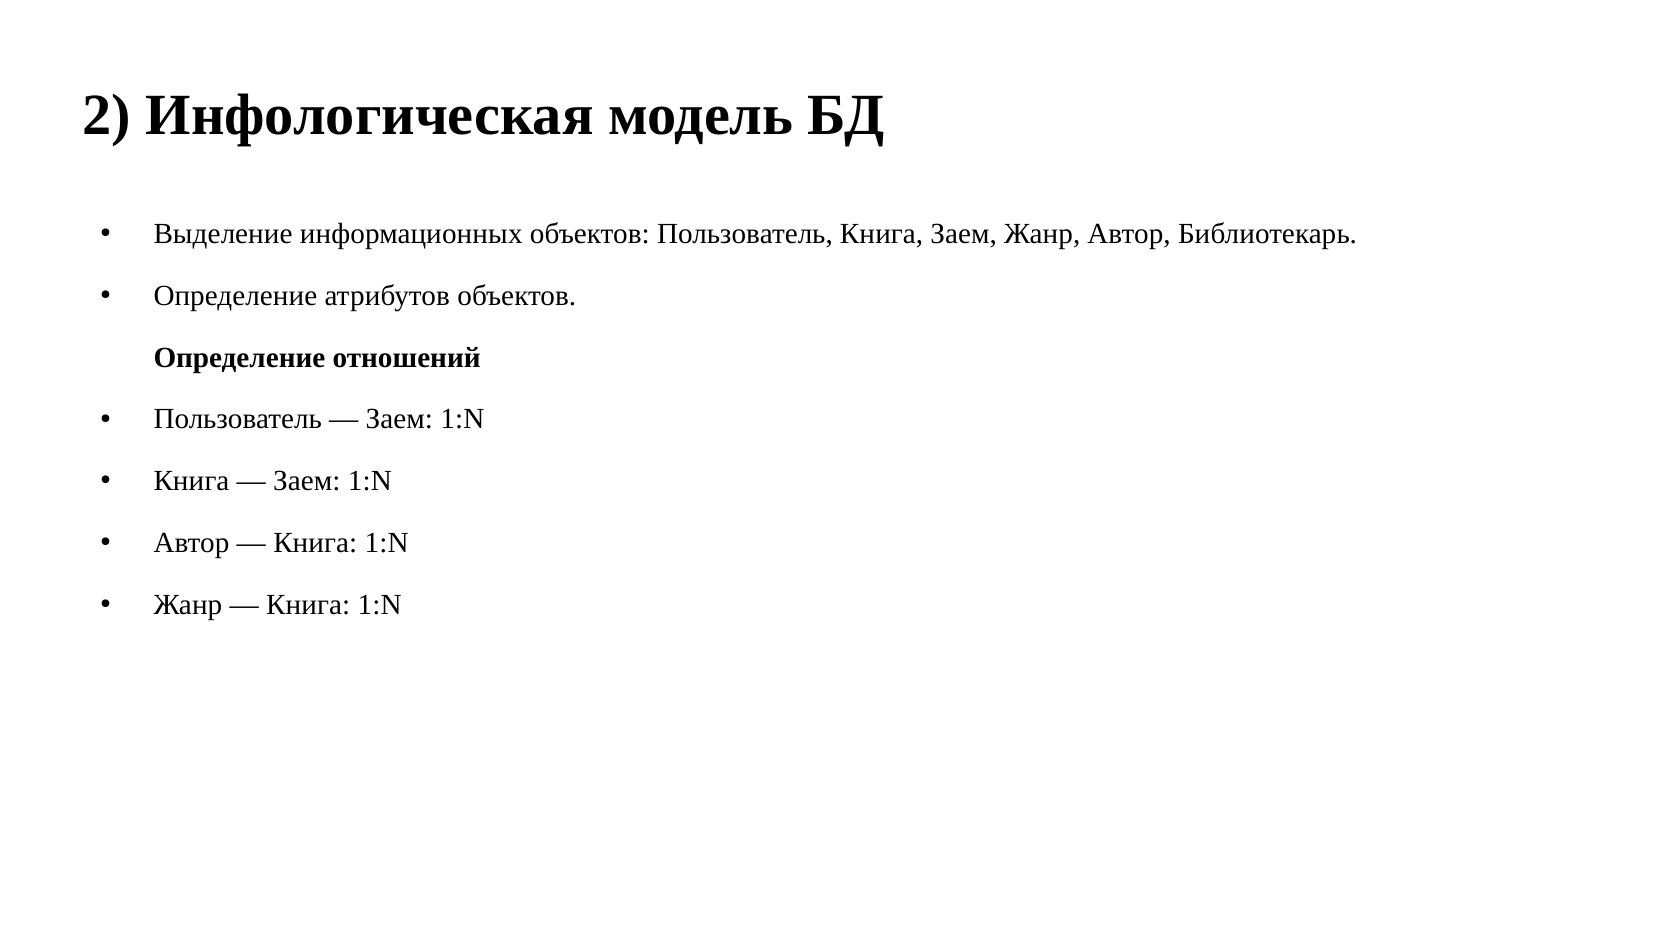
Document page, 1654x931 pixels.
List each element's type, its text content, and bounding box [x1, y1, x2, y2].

title 2) Инфологическая модель БД [82, 37, 1571, 193]
list Выделение информационных объектов: Пользователь, Книга, Заем, Жанр, Автор, Библиотекарь. Определение атрибутов объектов. Определение отношений Пользователь — Заем: 1:N Книга — Заем: 1:N Автор — Книга: 1:N Жанр — Книга: 1:N [82, 217, 1571, 758]
